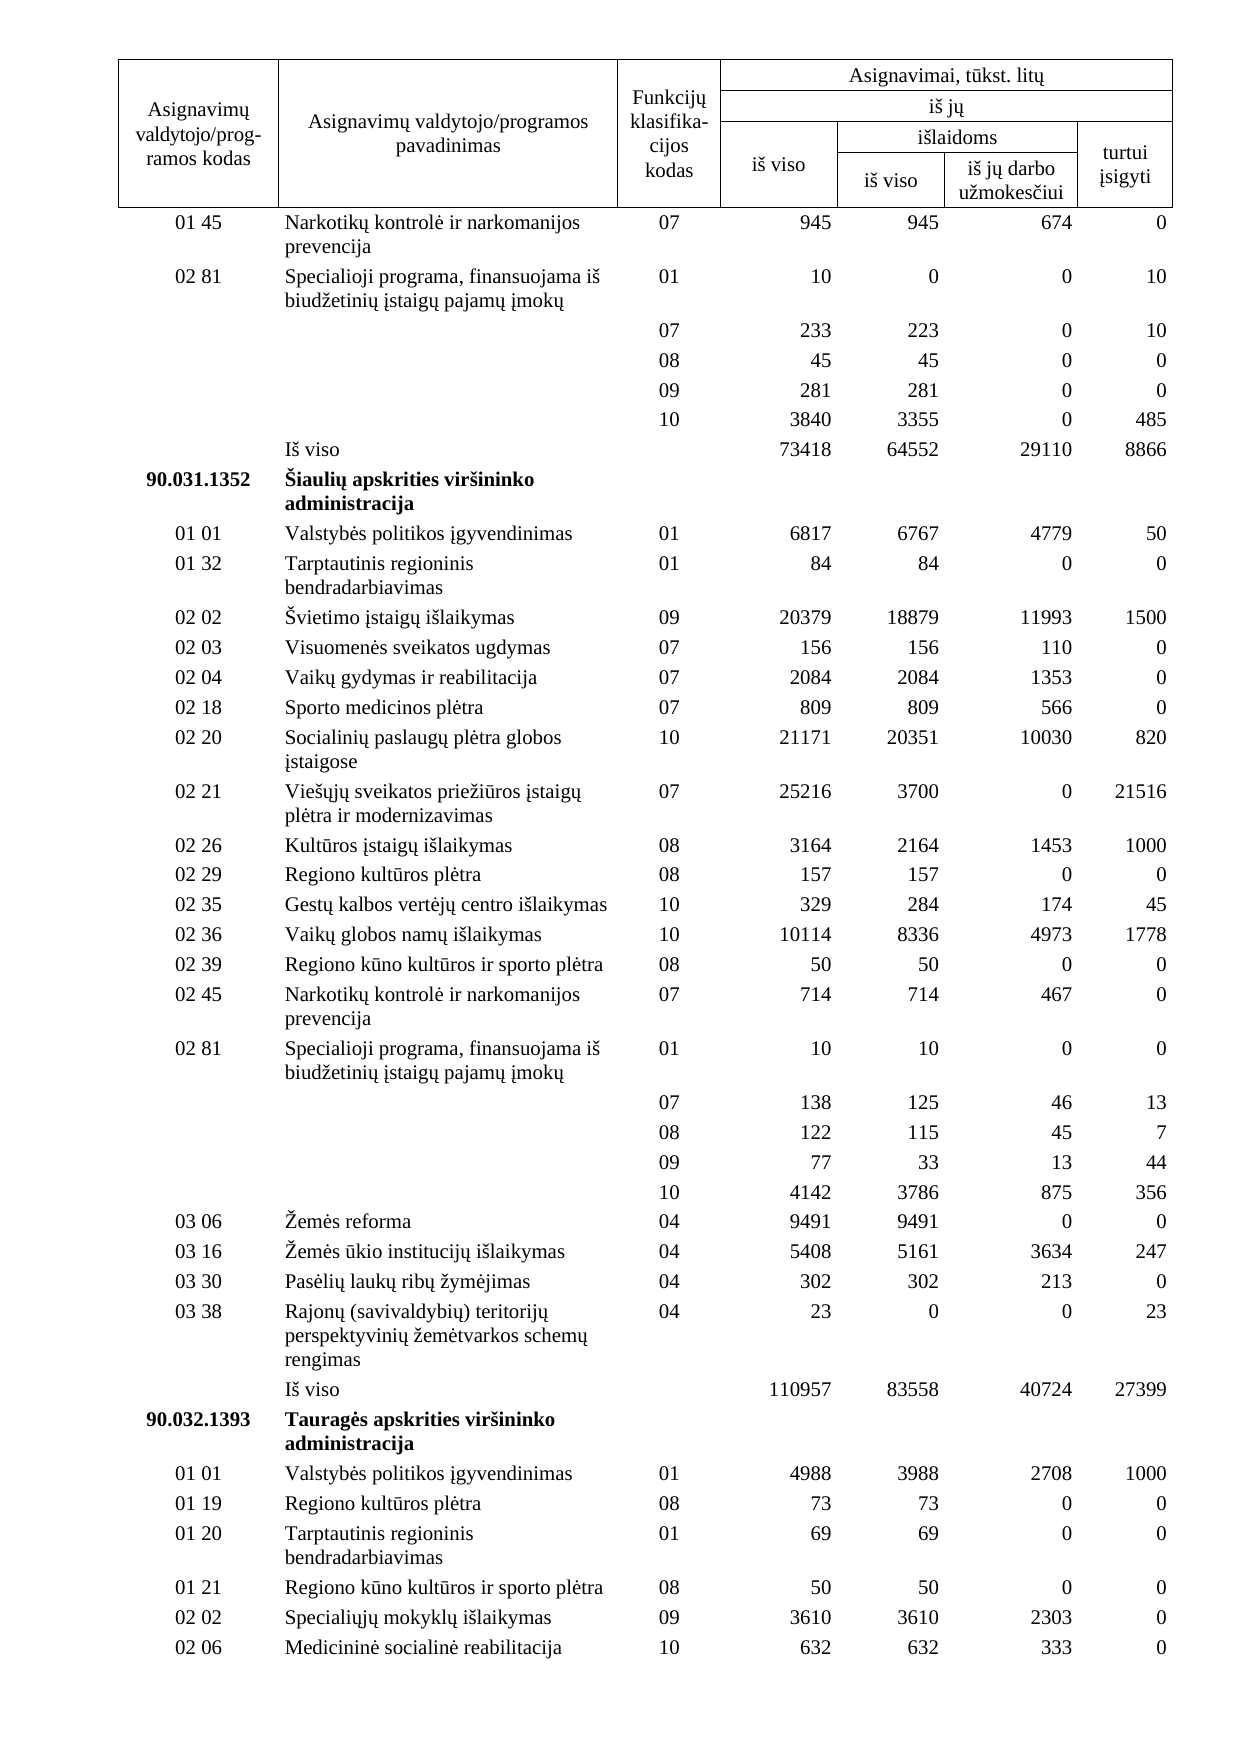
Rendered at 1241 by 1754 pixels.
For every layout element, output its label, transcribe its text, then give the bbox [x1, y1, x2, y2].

table_cell 0 [945, 776, 1078, 829]
table_cell [279, 405, 618, 434]
table_cell 10 [837, 1033, 944, 1087]
table_cell 08 [618, 1488, 720, 1518]
table_cell 01 [618, 1458, 720, 1488]
table_cell [279, 1117, 618, 1147]
table_cell 08 [618, 860, 720, 889]
table_cell Rajonų (savivaldybių) teritorijų perspektyvinių žemėtvarkos schemų rengimas [279, 1296, 618, 1374]
table_cell turtui įsigyti [1078, 122, 1172, 207]
table_cell Regiono kultūros plėtra [279, 860, 618, 889]
table_cell 0 [1078, 548, 1172, 602]
table_cell 02 29 [118, 860, 278, 889]
table_cell 0 [945, 949, 1078, 979]
table_cell [279, 345, 618, 374]
table_cell 69 [837, 1518, 944, 1572]
table_cell 10 [720, 261, 837, 315]
table_cell 0 [945, 261, 1078, 315]
table_cell 0 [945, 1207, 1078, 1236]
table_cell Iš viso [279, 1374, 618, 1404]
table_cell 08 [618, 345, 720, 374]
table_cell 07 [618, 979, 720, 1033]
table_cell 01 01 [118, 518, 278, 548]
table_cell 0 [945, 1572, 1078, 1602]
table_cell 13 [945, 1147, 1078, 1177]
table_cell 13 [1078, 1087, 1172, 1117]
table_cell [118, 1087, 278, 1117]
table_cell 0 [945, 860, 1078, 889]
table_cell Specialioji programa, finansuojama iš biudžetinių įstaigų pajamų įmokų [279, 261, 618, 315]
table_cell 10 [618, 405, 720, 434]
table_cell 2303 [945, 1602, 1078, 1632]
table_cell 10 [618, 722, 720, 776]
table_cell išlaidoms [838, 122, 1077, 152]
table_cell Visuomenės sveikatos ugdymas [279, 632, 618, 662]
table_header Asignavimų valdytojo/programos pavadinimas [279, 60, 617, 207]
table_cell 1453 [945, 830, 1078, 859]
table_cell 50 [837, 949, 944, 979]
table_cell 09 [618, 1147, 720, 1177]
table_cell 10 [1078, 315, 1172, 345]
table_cell [945, 1404, 1078, 1458]
table_cell 302 [837, 1266, 944, 1296]
table_cell Pasėlių laukų ribų žymėjimas [279, 1266, 618, 1296]
table_cell Specialiųjų mokyklų išlaikymas [279, 1602, 618, 1632]
table_cell 07 [618, 692, 720, 722]
table_cell Vaikų gydymas ir reabilitacija [279, 662, 618, 692]
table_cell 125 [837, 1087, 944, 1117]
table_cell 44 [1078, 1147, 1172, 1177]
table_cell 08 [618, 1572, 720, 1602]
table_cell 50 [720, 1572, 837, 1602]
table_cell 90.031.1352 [118, 464, 278, 518]
table_cell 08 [618, 949, 720, 979]
table_cell [118, 345, 278, 374]
table_cell 07 [618, 776, 720, 829]
table_cell 01 19 [118, 1488, 278, 1518]
table_cell [118, 1177, 278, 1207]
table_cell 01 [618, 548, 720, 602]
table_cell 138 [720, 1087, 837, 1117]
table_cell 0 [1078, 1602, 1172, 1632]
table_cell 45 [945, 1117, 1078, 1147]
table_cell [118, 375, 278, 404]
table_cell Regiono kultūros plėtra [279, 1488, 618, 1518]
table_cell 10 [720, 1033, 837, 1087]
table_cell 2084 [720, 662, 837, 692]
table_cell 875 [945, 1177, 1078, 1207]
table_cell 213 [945, 1266, 1078, 1296]
table_cell [837, 1404, 944, 1458]
table_cell Žemės reforma [279, 1207, 618, 1236]
table_cell [279, 1147, 618, 1177]
table_cell 02 81 [118, 261, 278, 315]
table_cell 1000 [1078, 1458, 1172, 1488]
table_cell 77 [720, 1147, 837, 1177]
table_cell Tarptautinis regioninis bendradarbiavimas [279, 1518, 618, 1572]
table_cell 03 38 [118, 1296, 278, 1374]
table_cell 46 [945, 1087, 1078, 1117]
table_cell 0 [1078, 1572, 1172, 1602]
table_cell Narkotikų kontrolė ir narkomanijos prevencija [279, 208, 618, 261]
table_cell 8866 [1078, 434, 1172, 464]
table_cell 333 [945, 1632, 1078, 1662]
table_cell Regiono kūno kultūros ir sporto plėtra [279, 949, 618, 979]
table_cell 223 [837, 315, 944, 345]
table_cell 0 [945, 405, 1078, 434]
table_cell 3164 [720, 830, 837, 859]
table_cell 0 [1078, 1266, 1172, 1296]
table_cell 21171 [720, 722, 837, 776]
table_cell 02 06 [118, 1632, 278, 1662]
table_cell [618, 464, 720, 518]
table_cell 04 [618, 1207, 720, 1236]
table_cell 01 01 [118, 1458, 278, 1488]
table_cell 809 [720, 692, 837, 722]
table_cell 20351 [837, 722, 944, 776]
table_cell 20379 [720, 602, 837, 632]
table_cell 33 [837, 1147, 944, 1177]
table_cell Narkotikų kontrolė ir narkomanijos prevencija [279, 979, 618, 1033]
table_cell 07 [618, 1087, 720, 1117]
table_cell 02 36 [118, 919, 278, 949]
table_cell Valstybės politikos įgyvendinimas [279, 518, 618, 548]
table_cell 0 [1078, 1632, 1172, 1662]
table_cell 566 [945, 692, 1078, 722]
table_cell 73 [837, 1488, 944, 1518]
table_cell 3840 [720, 405, 837, 434]
table_cell 3988 [837, 1458, 944, 1488]
table_cell iš viso [721, 122, 837, 207]
table_cell 04 [618, 1266, 720, 1296]
table_cell Socialinių paslaugų plėtra globos įstaigose [279, 722, 618, 776]
table_cell 02 02 [118, 602, 278, 632]
table_cell 174 [945, 889, 1078, 919]
table_cell iš jų [721, 91, 1172, 121]
table_cell 10 [618, 1632, 720, 1662]
table_cell 50 [837, 1572, 944, 1602]
table_cell 02 04 [118, 662, 278, 692]
table_cell 73 [720, 1488, 837, 1518]
table_cell 2164 [837, 830, 944, 859]
table_cell 329 [720, 889, 837, 919]
table_cell 4142 [720, 1177, 837, 1207]
table_cell [1078, 464, 1172, 518]
table_cell 632 [720, 1632, 837, 1662]
table_cell 714 [837, 979, 944, 1033]
table_cell 0 [945, 345, 1078, 374]
table_cell [279, 1177, 618, 1207]
table_cell Medicininė socialinė reabilitacija [279, 1632, 618, 1662]
table_cell 9491 [837, 1207, 944, 1236]
table_cell 0 [837, 1296, 944, 1374]
table_cell 233 [720, 315, 837, 345]
table_cell 84 [837, 548, 944, 602]
table_cell 3355 [837, 405, 944, 434]
table_cell 10 [618, 889, 720, 919]
table_cell Specialioji programa, finansuojama iš biudžetinių įstaigų pajamų įmokų [279, 1033, 618, 1087]
table_cell [720, 1404, 837, 1458]
table_cell 07 [618, 315, 720, 345]
table_cell 0 [945, 1518, 1078, 1572]
table_cell [945, 464, 1078, 518]
table_cell Žemės ūkio institucijų išlaikymas [279, 1236, 618, 1266]
table_cell 27399 [1078, 1374, 1172, 1404]
table_header Funkcijų klasifika-cijos kodas [618, 60, 720, 207]
table_cell 0 [837, 261, 944, 315]
table_cell Tauragės apskrities viršininko administracija [279, 1404, 618, 1458]
table_cell 45 [837, 345, 944, 374]
table_cell 03 30 [118, 1266, 278, 1296]
table_cell [118, 1374, 278, 1404]
table_cell Viešųjų sveikatos priežiūros įstaigų plėtra ir modernizavimas [279, 776, 618, 829]
table_cell 01 [618, 1518, 720, 1572]
table_cell [279, 1087, 618, 1117]
table_cell 23 [720, 1296, 837, 1374]
table_cell 5408 [720, 1236, 837, 1266]
table_cell 122 [720, 1117, 837, 1147]
table_cell 01 [618, 518, 720, 548]
table_cell 156 [720, 632, 837, 662]
table_cell 07 [618, 208, 720, 261]
table_cell 0 [1078, 375, 1172, 404]
table_cell 01 21 [118, 1572, 278, 1602]
table_cell [118, 315, 278, 345]
table_cell 6817 [720, 518, 837, 548]
table_cell 01 45 [118, 208, 278, 261]
table_cell 08 [618, 1117, 720, 1147]
table_cell 03 06 [118, 1207, 278, 1236]
table_cell 714 [720, 979, 837, 1033]
table_cell Gestų kalbos vertėjų centro išlaikymas [279, 889, 618, 919]
table_cell 01 [618, 261, 720, 315]
table_cell 674 [945, 208, 1078, 261]
table_cell 07 [618, 632, 720, 662]
table_cell 0 [945, 1033, 1078, 1087]
table_cell 02 02 [118, 1602, 278, 1632]
table_cell Iš viso [279, 434, 618, 464]
table_cell Kultūros įstaigų išlaikymas [279, 830, 618, 859]
table_cell 467 [945, 979, 1078, 1033]
table_cell 1778 [1078, 919, 1172, 949]
table_cell 83558 [837, 1374, 944, 1404]
table_cell 3610 [720, 1602, 837, 1632]
table_cell 29110 [945, 434, 1078, 464]
table_cell 09 [618, 602, 720, 632]
table_cell 4973 [945, 919, 1078, 949]
table_cell 69 [720, 1518, 837, 1572]
table_cell 110957 [720, 1374, 837, 1404]
table_cell 281 [720, 375, 837, 404]
table_cell 02 03 [118, 632, 278, 662]
table_cell 485 [1078, 405, 1172, 434]
table_cell Šiaulių apskrities viršininko administracija [279, 464, 618, 518]
table_cell 09 [618, 1602, 720, 1632]
table_cell 110 [945, 632, 1078, 662]
table_cell 632 [837, 1632, 944, 1662]
table_cell 157 [837, 860, 944, 889]
table_cell 21516 [1078, 776, 1172, 829]
table_cell 02 20 [118, 722, 278, 776]
table_cell 0 [945, 548, 1078, 602]
table_cell 02 39 [118, 949, 278, 979]
table_cell 156 [837, 632, 944, 662]
table_cell 50 [1078, 518, 1172, 548]
table_cell Valstybės politikos įgyvendinimas [279, 1458, 618, 1488]
table_cell 10 [618, 919, 720, 949]
table_cell 01 32 [118, 548, 278, 602]
table_cell 10 [618, 1177, 720, 1207]
table_cell 809 [837, 692, 944, 722]
table_cell 4779 [945, 518, 1078, 548]
table_cell 6767 [837, 518, 944, 548]
table_cell 0 [1078, 208, 1172, 261]
table_cell 3700 [837, 776, 944, 829]
table_cell 01 [618, 1033, 720, 1087]
table_cell 02 21 [118, 776, 278, 829]
table_header Asignavimų valdytojo/prog-ramos kodas [119, 60, 278, 207]
table_cell 0 [1078, 662, 1172, 692]
table_cell 07 [618, 662, 720, 692]
table_cell 945 [837, 208, 944, 261]
table_cell 50 [720, 949, 837, 979]
table_cell 11993 [945, 602, 1078, 632]
table_cell Švietimo įstaigų išlaikymas [279, 602, 618, 632]
table_cell 02 81 [118, 1033, 278, 1087]
table_cell 2084 [837, 662, 944, 692]
table_header Asignavimai, tūkst. litų [721, 60, 1172, 90]
table_cell [1078, 1404, 1172, 1458]
table_cell 73418 [720, 434, 837, 464]
table_cell 03 16 [118, 1236, 278, 1266]
table_cell 09 [618, 375, 720, 404]
table_cell 0 [1078, 1207, 1172, 1236]
table_cell 115 [837, 1117, 944, 1147]
table_cell [279, 375, 618, 404]
table_cell Sporto medicinos plėtra [279, 692, 618, 722]
table_cell 01 20 [118, 1518, 278, 1572]
table_cell 356 [1078, 1177, 1172, 1207]
table_cell 0 [945, 315, 1078, 345]
table_cell 0 [945, 1488, 1078, 1518]
table_cell 281 [837, 375, 944, 404]
table_cell 10030 [945, 722, 1078, 776]
table_cell iš jų darbo užmokesčiui [945, 153, 1077, 207]
table_cell 0 [1078, 632, 1172, 662]
table_cell 04 [618, 1236, 720, 1266]
table_cell 08 [618, 830, 720, 859]
table_cell 7 [1078, 1117, 1172, 1147]
table_cell 40724 [945, 1374, 1078, 1404]
table_cell 3634 [945, 1236, 1078, 1266]
table_cell [118, 1117, 278, 1147]
table_cell 04 [618, 1296, 720, 1374]
table_cell 45 [1078, 889, 1172, 919]
table_cell 247 [1078, 1236, 1172, 1266]
table_cell 25216 [720, 776, 837, 829]
table_cell 0 [1078, 1488, 1172, 1518]
table_cell 1353 [945, 662, 1078, 692]
table_cell 157 [720, 860, 837, 889]
table_cell 0 [1078, 949, 1172, 979]
table_cell [618, 1404, 720, 1458]
table_cell [618, 1374, 720, 1404]
table_cell 8336 [837, 919, 944, 949]
table_cell Regiono kūno kultūros ir sporto plėtra [279, 1572, 618, 1602]
table_cell 0 [1078, 345, 1172, 374]
table_cell 5161 [837, 1236, 944, 1266]
table_cell [618, 434, 720, 464]
table_cell [837, 464, 944, 518]
table_cell 820 [1078, 722, 1172, 776]
table_cell iš viso [838, 153, 944, 207]
table_cell 10114 [720, 919, 837, 949]
table_cell 4988 [720, 1458, 837, 1488]
table_cell 64552 [837, 434, 944, 464]
table_cell [720, 464, 837, 518]
table_cell 0 [1078, 1518, 1172, 1572]
table_cell 0 [945, 375, 1078, 404]
table_cell [118, 405, 278, 434]
table_cell 10 [1078, 261, 1172, 315]
table_cell 1000 [1078, 830, 1172, 859]
table_cell 02 26 [118, 830, 278, 859]
table_cell 284 [837, 889, 944, 919]
table_cell 02 18 [118, 692, 278, 722]
table_cell 0 [1078, 1033, 1172, 1087]
table_cell 02 45 [118, 979, 278, 1033]
table_cell 02 35 [118, 889, 278, 919]
table_cell 45 [720, 345, 837, 374]
table_cell 18879 [837, 602, 944, 632]
table_cell [118, 434, 278, 464]
table_cell 90.032.1393 [118, 1404, 278, 1458]
table_cell 0 [945, 1296, 1078, 1374]
table_cell 23 [1078, 1296, 1172, 1374]
table_cell 945 [720, 208, 837, 261]
table_cell 0 [1078, 979, 1172, 1033]
table_cell 0 [1078, 692, 1172, 722]
table_cell 3786 [837, 1177, 944, 1207]
table_cell Vaikų globos namų išlaikymas [279, 919, 618, 949]
table_cell [279, 315, 618, 345]
table_cell 0 [1078, 860, 1172, 889]
table_cell 84 [720, 548, 837, 602]
table_cell 1500 [1078, 602, 1172, 632]
table_cell [118, 1147, 278, 1177]
table_cell 9491 [720, 1207, 837, 1236]
table_cell 3610 [837, 1602, 944, 1632]
table_cell Tarptautinis regioninis bendradarbiavimas [279, 548, 618, 602]
table_cell 302 [720, 1266, 837, 1296]
table_cell 2708 [945, 1458, 1078, 1488]
